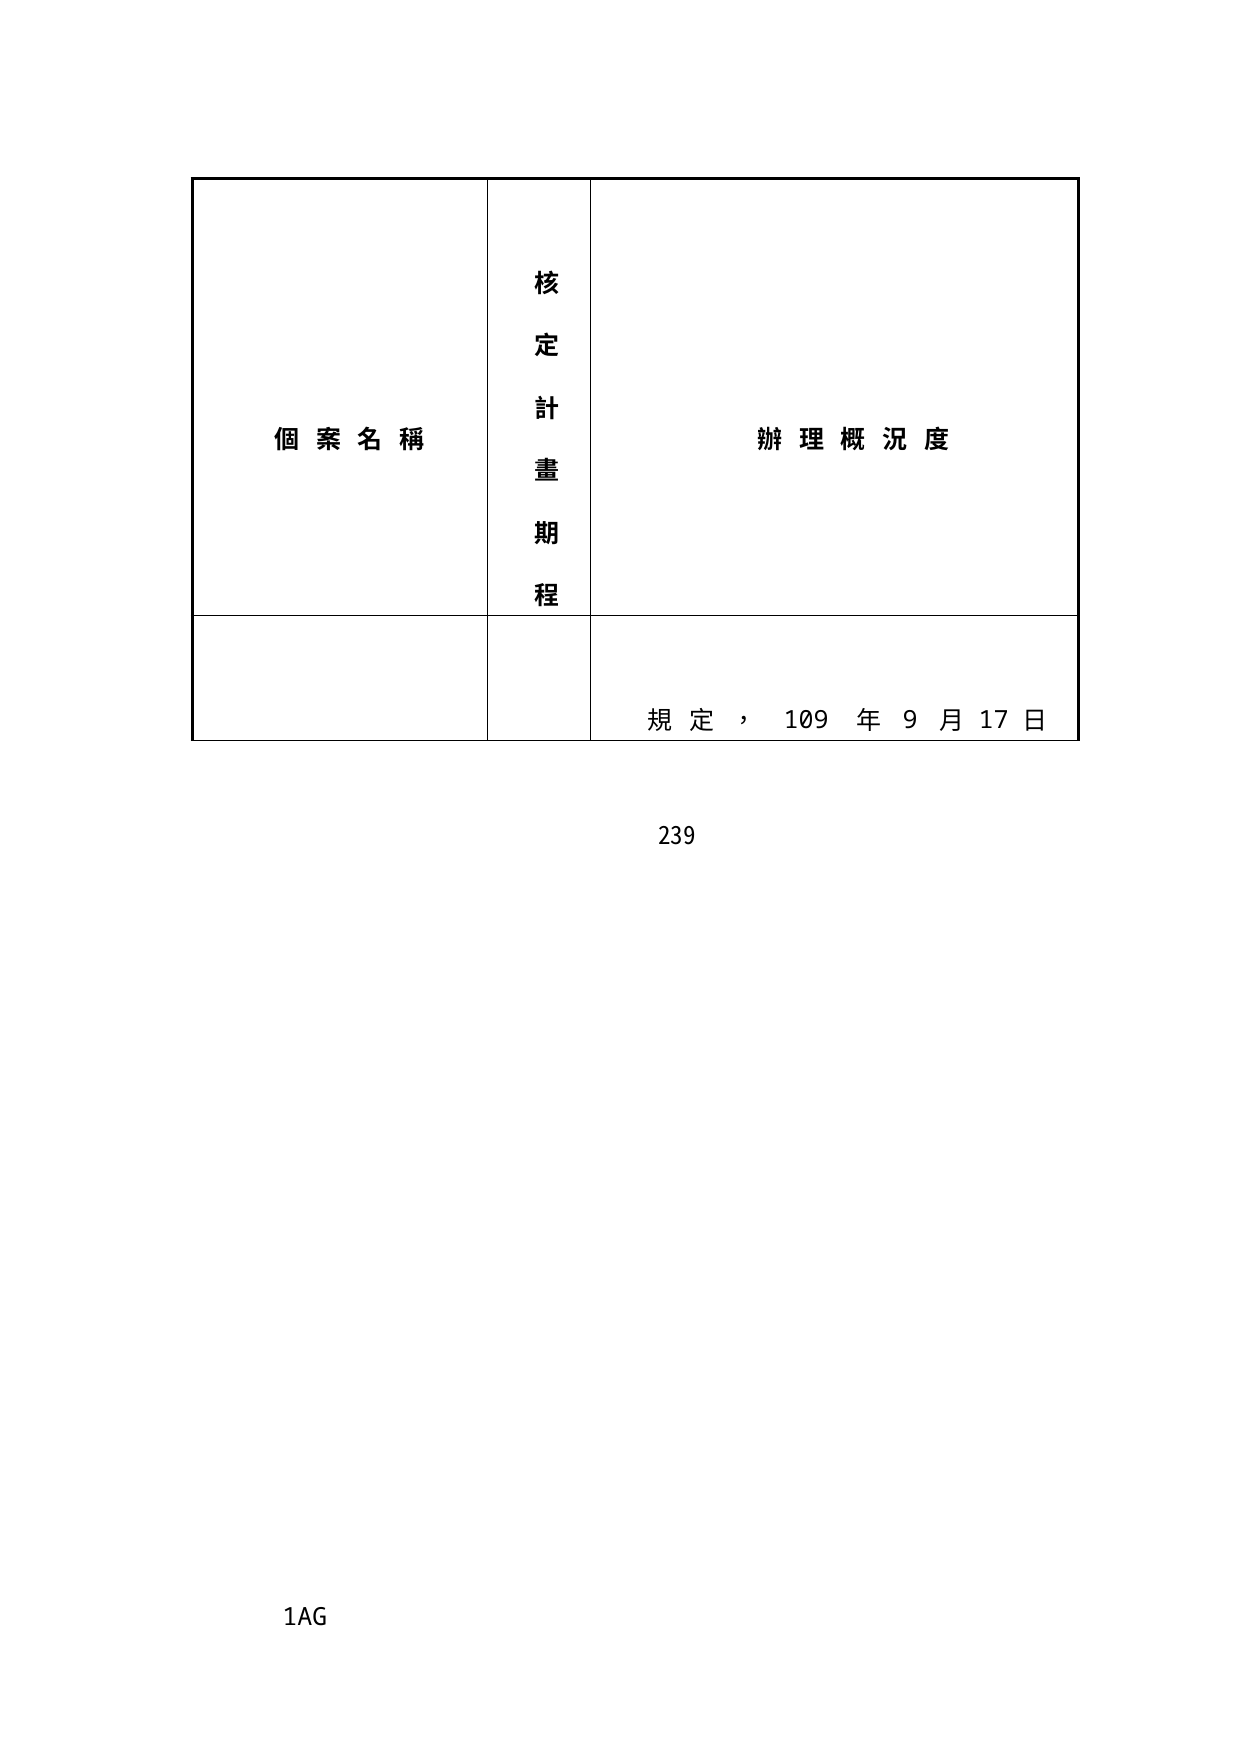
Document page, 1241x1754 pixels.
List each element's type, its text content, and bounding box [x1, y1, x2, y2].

table_cell [194, 616, 487, 740]
table_header 辦理概況度 [591, 180, 1077, 615]
table_header 個案名稱 [194, 180, 487, 615]
table_cell [488, 616, 590, 740]
table_header 核定計畫期程 [488, 180, 590, 615]
table_cell 規定，109年9月17日 [591, 616, 1077, 740]
